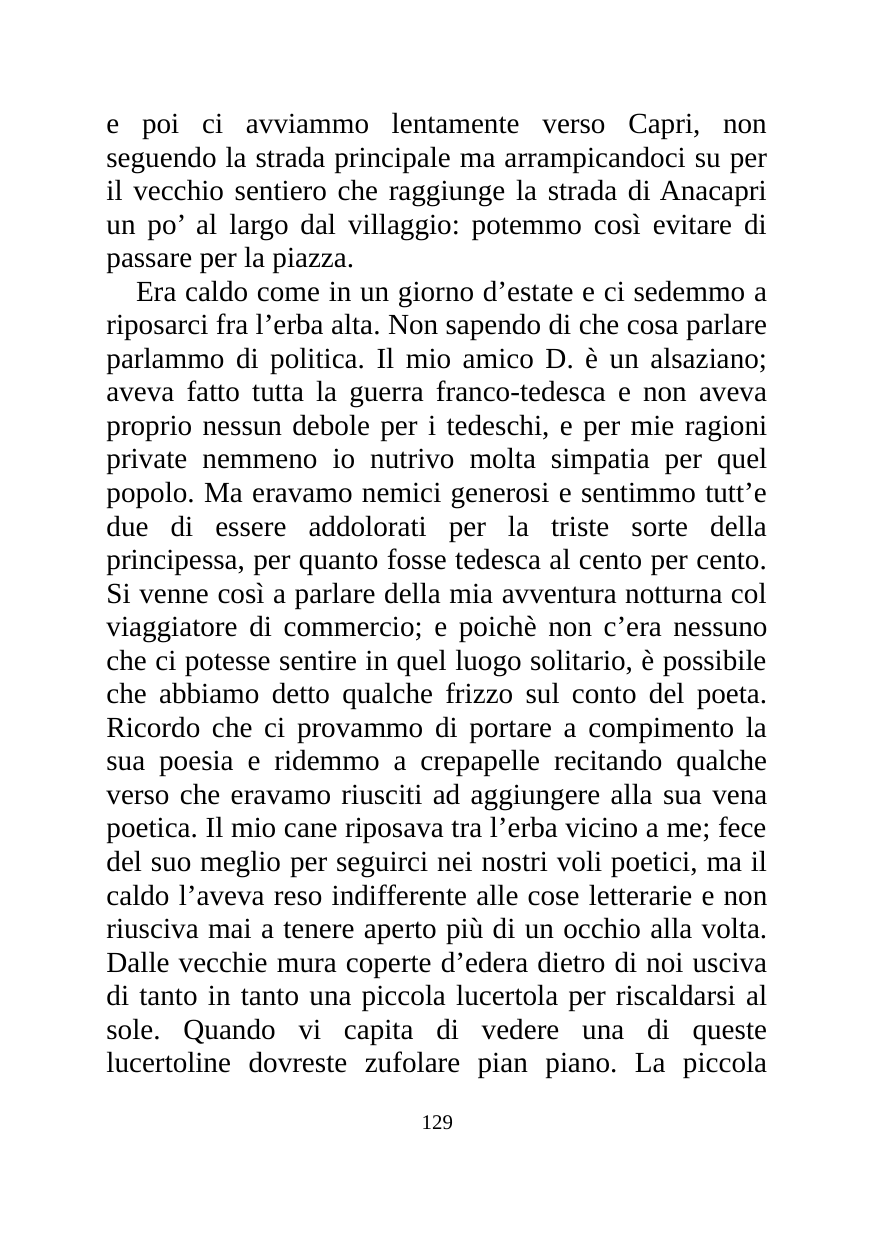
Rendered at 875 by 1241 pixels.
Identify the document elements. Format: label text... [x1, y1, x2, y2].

text Era caldo come in un giorno d’estate e ci sedemmo a riposarci fra l’erba alta. Non sapendo di che cosa parlare parlammo di politica. Il mio amico D. è un alsaziano; aveva fatto tutta la guerra franco-tedesca e non aveva proprio nessun debole per i tedeschi, e per mie ragioni private nemmeno io nutrivo molta simpatia per quel popolo. Ma eravamo nemici generosi e sentimmo tutt’e due di essere addolorati per la triste sorte della principessa, per quanto fosse tedesca al cento per cento. Si venne così a parlare della mia avventura notturna col viaggiatore di commercio; e poichè non c’era nessuno che ci potesse sentire in quel luogo solitario, è possibile che abbiamo detto qualche frizzo sul conto del poeta. Ricordo che ci provammo di portare a compimento la sua poesia e ridemmo a crepapelle recitando qualche verso che eravamo riusciti ad aggiungere alla sua vena poetica. Il mio cane riposava tra l’erba vicino a me; fece del suo meglio per seguirci nei nostri voli poetici, ma il caldo l’aveva reso indifferente alle cose letterarie e non riusciva mai a tenere aperto più di un occhio alla volta. Dalle vecchie mura coperte d’edera dietro di noi usciva di tanto in tanto una piccola lucertola per riscaldarsi al sole. Quando vi capita di vedere una di queste lucertoline dovreste zufolare pian piano. La piccola [106, 274, 768, 1079]
text e poi ci avviammo lentamente verso Capri, non seguendo la strada principale ma arrampicandoci su per il vecchio sentiero che raggiunge la strada di Anacapri un po’ al largo dal villaggio: potemmo così evitare di passare per la piazza. [106, 106, 768, 274]
